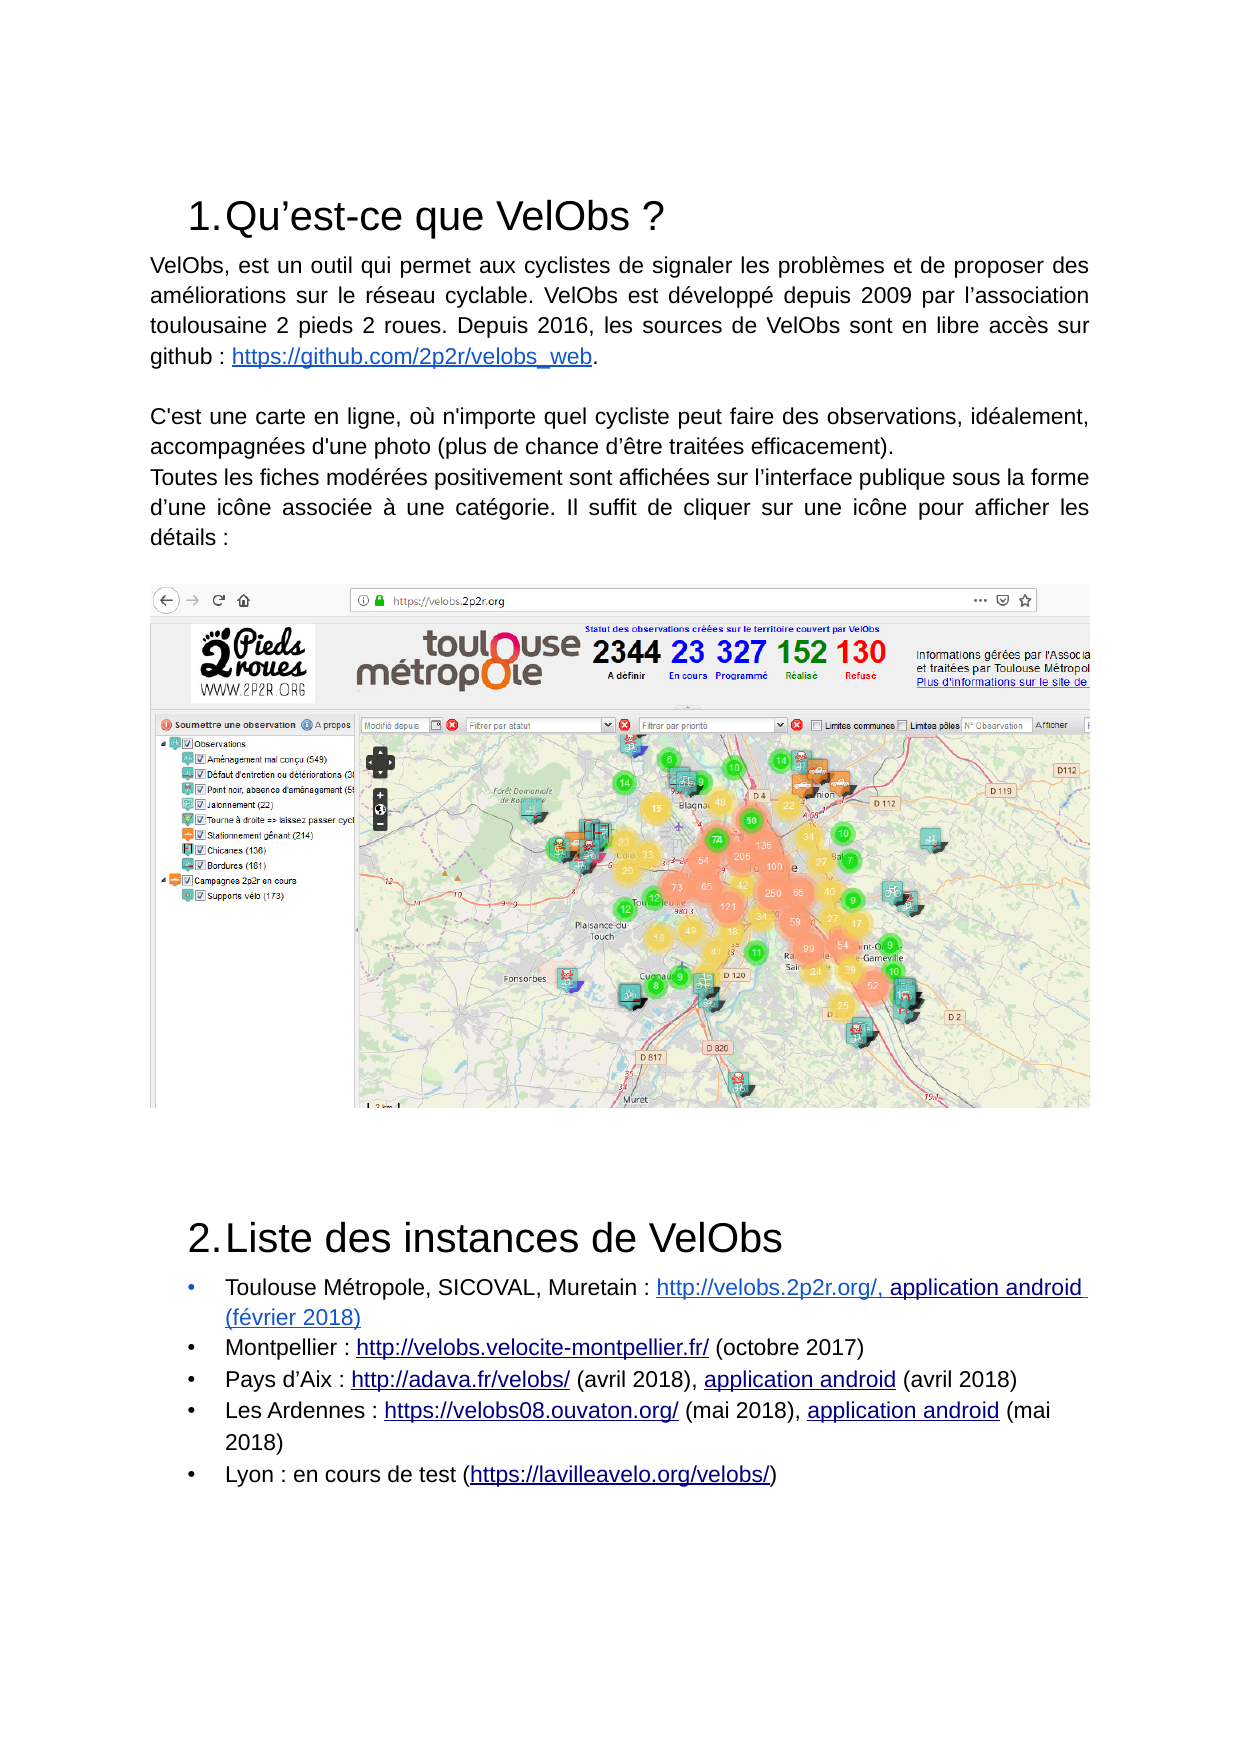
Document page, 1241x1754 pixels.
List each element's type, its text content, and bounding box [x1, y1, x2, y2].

list Lyon : en cours de test (https://lavilleavelo.org/velobs/) [187, 1461, 1090, 1487]
text Toutes les fiches modérées positivement sont affichées sur l’interface publique sous la forme d’une icône associée à une catégorie. Il suffit de cliquer sur une icône pour afficher les détails : [150, 463, 1090, 550]
subtitle Qu’est-ce que VelObs ? [187, 192, 1090, 239]
text VelObs, est un outil qui permet aux cyclistes de signaler les problèmes et de proposer des améliorations sur le réseau cyclable. VelObs est développé depuis 2009 par l’association toulousaine 2 pieds 2 roues. Depuis 2016, les sources de VelObs sont en libre accès sur github : https://github.com/2p2r/velobs_web. [150, 252, 1090, 369]
list Toulouse Métropole, SICOVAL, Muretain : http://velobs.2p2r.org/, application android (février 2018) [187, 1274, 1090, 1330]
picture [150, 584, 1091, 1108]
list Montpellier : http://velobs.velocite-montpellier.fr/ (octobre 2017) [187, 1334, 1090, 1361]
list Les Ardennes : https://velobs08.ouvaton.org/ (mai 2018), application android (mai 2018) [187, 1397, 1090, 1455]
list Pays d’Aix : http://adava.fr/velobs/ (avril 2018), application android (avril 2018) [187, 1366, 1090, 1392]
subtitle Liste des instances de VelObs [187, 1213, 1090, 1261]
text C'est une carte en ligne, où n'importe quel cycliste peut faire des observations, idéalement, accompagnées d'une photo (plus de chance d’être traitées efficacement). [150, 403, 1090, 460]
